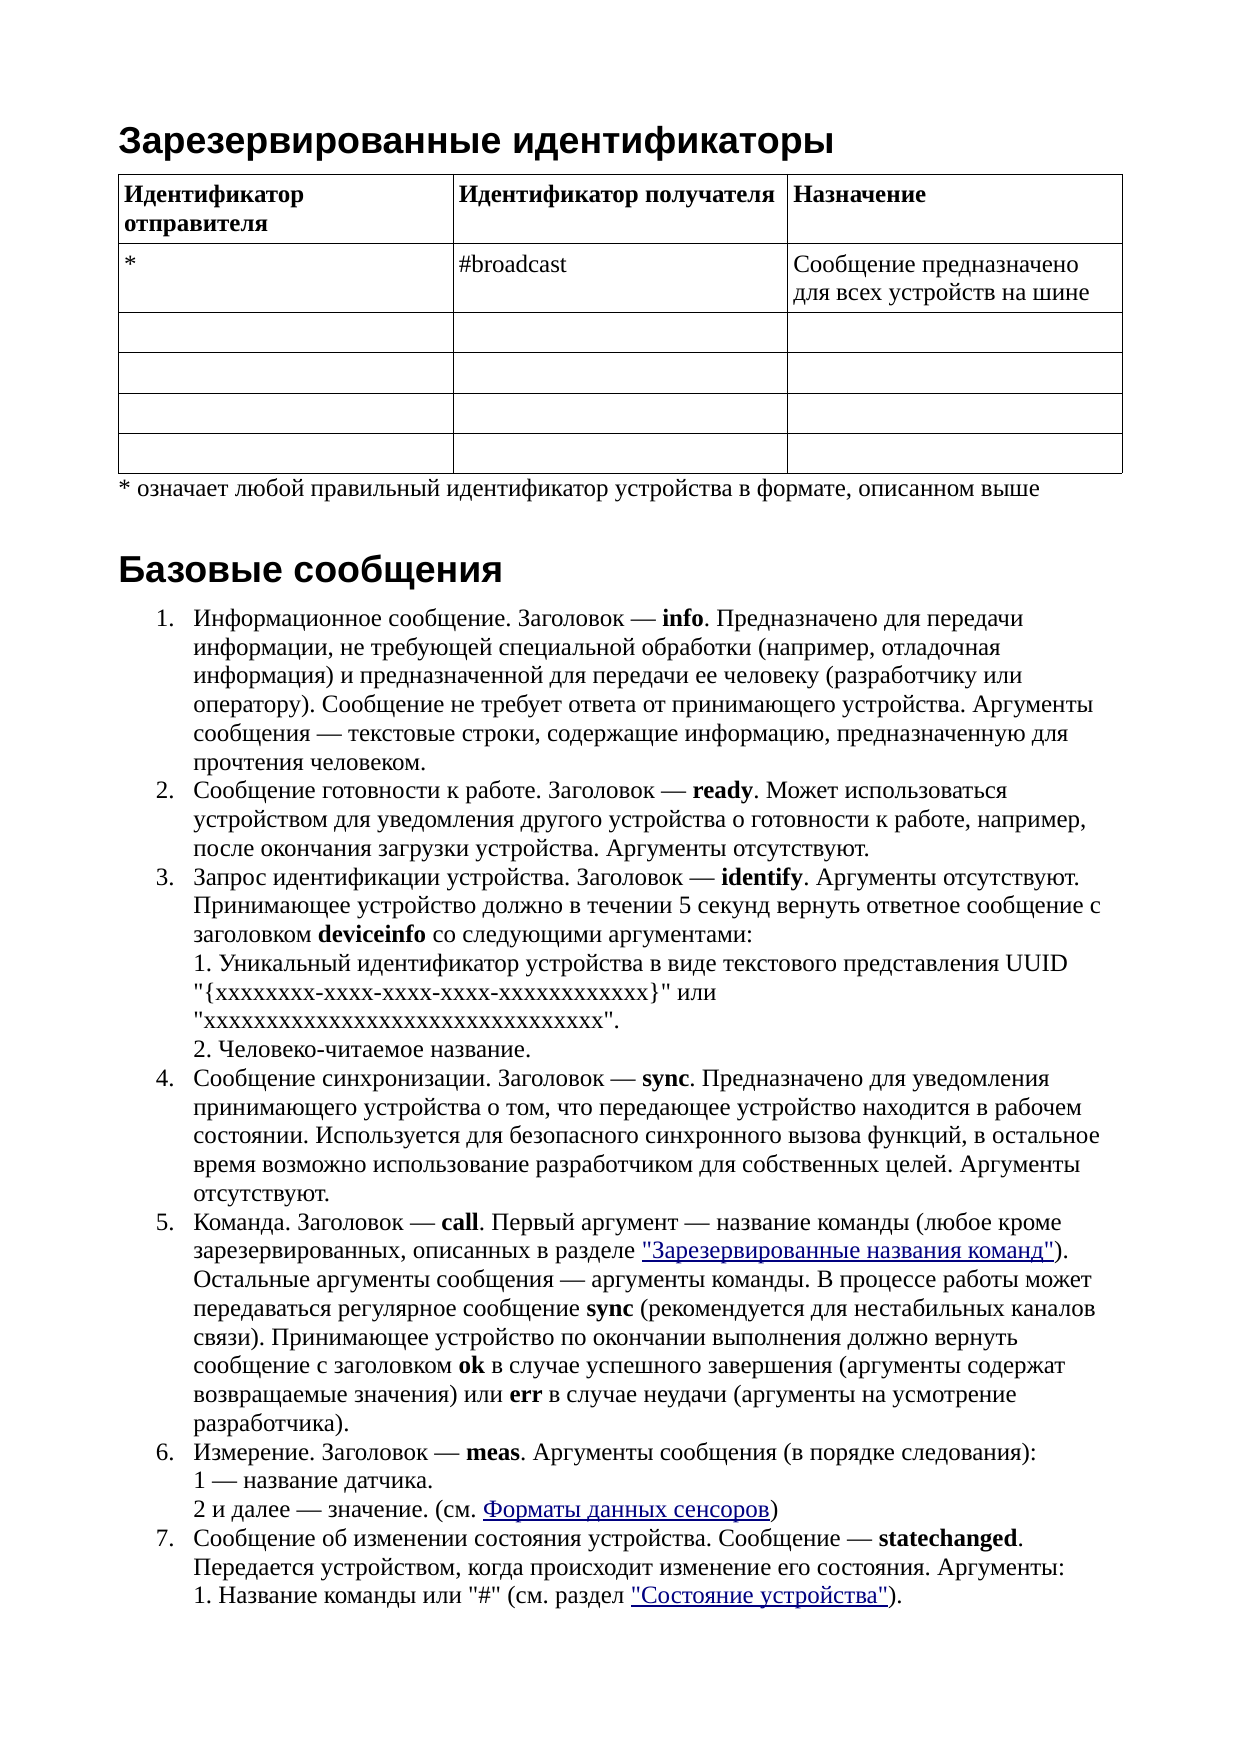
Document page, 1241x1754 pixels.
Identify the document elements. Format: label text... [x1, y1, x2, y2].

table_header Идентификатор отправителя [119, 175, 453, 243]
subtitle Базовые сообщения [118, 547, 1122, 590]
table_cell [454, 313, 787, 352]
list Информационное сообщение. Заголовок — info. Предназначено для передачи информации, не требующей специальной обработки (например, отладочная информация) и предназначенной для передачи ее человеку (разработчику или оператору). Сообщение не требует ответа от принимающего устройства. Аргументы сообщения — текстовые строки, содержащие информацию, предназначенную для прочтения человеком. [156, 603, 1122, 775]
list Измерение. Заголовок — meas. Аргументы сообщения (в порядке следования): 1 — название датчика. 2 и далее — значение. (см. Форматы данных сенсоров) [156, 1437, 1122, 1523]
list Сообщение об изменении состояния устройства. Сообщение — statechanged. Передается устройством, когда происходит изменение его состояния. Аргументы: 1. Название команды или "#" (см. раздел "Состояние устройства"). [156, 1523, 1122, 1609]
table_cell * [119, 244, 453, 312]
table_cell [788, 434, 1122, 473]
table_cell [454, 353, 787, 392]
table_cell [119, 394, 453, 433]
table_cell #broadcast [454, 244, 787, 312]
table_cell [119, 434, 453, 473]
table_header Назначение [788, 175, 1122, 243]
subtitle Зарезервированные идентификаторы [118, 118, 1122, 161]
table_cell Сообщение предназначено для всех устройств на шине [788, 244, 1122, 312]
table_cell [788, 353, 1122, 392]
table_cell [788, 313, 1122, 352]
table_cell [454, 434, 787, 473]
table_cell [788, 394, 1122, 433]
table_header Идентификатор получателя [454, 175, 787, 243]
list Сообщение синхронизации. Заголовок — sync. Предназначено для уведомления принимающего устройства о том, что передающее устройство находится в рабочем состоянии. Используется для безопасного синхронного вызова функций, в остальное время возможно использование разработчиком для собственных целей. Аргументы отсутствуют. [156, 1063, 1122, 1207]
list Запрос идентификации устройства. Заголовок — identify. Аргументы отсутствуют. Принимающее устройство должно в течении 5 секунд вернуть ответное сообщение с заголовком deviceinfo со следующими аргументами: 1. Уникальный идентификатор устройства в виде текстового представления UUID "{xxxxxxxx-xxxx-xxxx-xxxx-xxxxxxxxxxxx}" или "xxxxxxxxxxxxxxxxxxxxxxxxxxxxxxxx". 2. Человеко-читаемое название. [156, 862, 1122, 1063]
table_cell [454, 394, 787, 433]
table_cell [119, 353, 453, 392]
list Команда. Заголовок — call. Первый аргумент — название команды (любое кроме зарезервированных, описанных в разделе "Зарезервированные названия команд"). Остальные аргументы сообщения — аргументы команды. В процессе работы может передаваться регулярное сообщение sync (рекомендуется для нестабильных каналов связи). Принимающее устройство по окончании выполнения должно вернуть сообщение с заголовком ok в случае успешного завершения (аргументы содержат возвращаемые значения) или err в случае неудачи (аргументы на усмотрение разработчика). [156, 1207, 1122, 1437]
table_cell [119, 313, 453, 352]
text * означает любой правильный идентификатор устройства в формате, описанном выше [118, 474, 1122, 502]
list Сообщение готовности к работе. Заголовок — ready. Может использоваться устройством для уведомления другого устройства о готовности к работе, например, после окончания загрузки устройства. Аргументы отсутствуют. [156, 775, 1122, 862]
